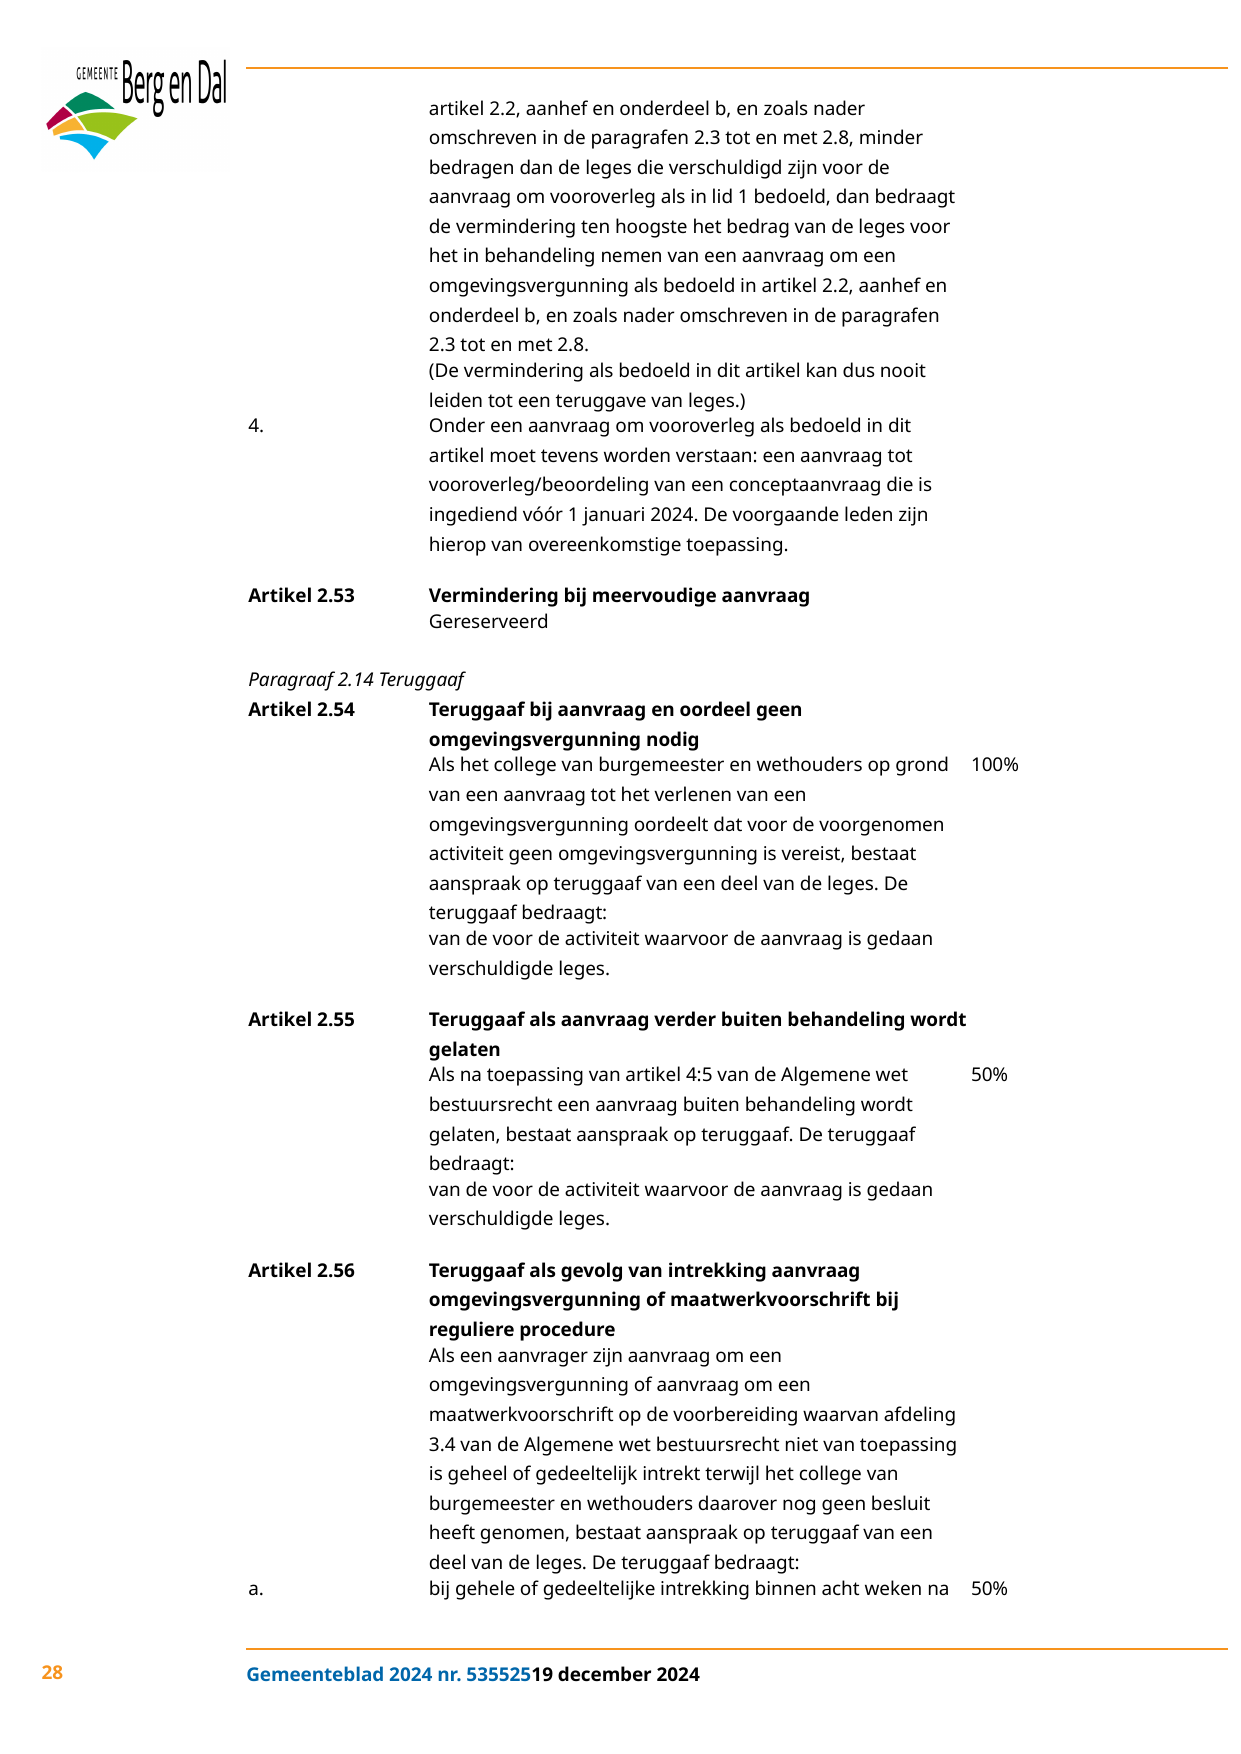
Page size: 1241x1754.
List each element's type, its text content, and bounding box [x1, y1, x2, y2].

table_cell [248, 1176, 429, 1231]
text Paragraaf 2.14 Teruggaaf [248, 667, 1152, 692]
table_cell 50% [971, 1062, 1152, 1176]
table_cell Als het college van burgemeester en wethouders op grond van een aanvraag tot het verlenen van een omgevingsvergunning oordeelt dat voor de voorgenomen activiteit geen omgevingsvergunning is vereist, bestaat aanspraak op teruggaaf van een deel van de leges. De teruggaaf bedraagt: [429, 752, 971, 925]
table_cell [248, 752, 429, 925]
table_cell Als een aanvrager zijn aanvraag om een omgevingsvergunning of aanvraag om een maatwerkvoorschrift op de voorbereiding waarvan afdeling 3.4 van de Algemene wet bestuursrecht niet van toepassing is geheel of gedeeltelijk intrekt terwijl het college van burgemeester en wethouders daarover nog geen besluit heeft genomen, bestaat aanspraak op teruggaaf van een deel van de leges. De teruggaaf bedraagt: [429, 1342, 971, 1575]
table_cell [248, 925, 429, 981]
table_cell 4. [248, 413, 429, 557]
table_cell Artikel 2.53 [248, 582, 429, 608]
table_cell [248, 1231, 429, 1257]
table_cell [971, 608, 1152, 634]
table_cell [971, 981, 1152, 1006]
table_cell a. [248, 1575, 429, 1601]
table_cell [248, 357, 429, 412]
table_cell [971, 1176, 1152, 1231]
table_cell Als na toepassing van artikel 4:5 van de Algemene wet bestuursrecht een aanvraag buiten behandeling wordt gelaten, bestaat aanspraak op teruggaaf. De teruggaaf bedraagt: [429, 1062, 971, 1176]
table_header Teruggaaf bij aanvraag en oordeel geen omgevingsvergunning nodig [429, 696, 971, 752]
table_cell bij gehele of gedeeltelijke intrekking binnen acht weken na [429, 1575, 971, 1601]
table_cell [248, 1062, 429, 1176]
table_cell [971, 557, 1152, 582]
table_cell [248, 608, 429, 634]
table_cell Teruggaaf als aanvraag verder buiten behandeling wordt gelaten [429, 1006, 971, 1062]
table_cell Artikel 2.55 [248, 1006, 429, 1062]
table_cell (De vermindering als bedoeld in dit artikel kan dus nooit leiden tot een teruggave van leges.) [429, 357, 971, 412]
table_cell 50% [971, 1575, 1152, 1601]
table_cell van de voor de activiteit waarvoor de aanvraag is gedaan verschuldigde leges. [429, 925, 971, 981]
table_cell [429, 557, 971, 582]
table_cell [248, 95, 429, 357]
table_cell artikel 2.2, aanhef en onderdeel b, en zoals nader omschreven in de paragrafen 2.3 tot en met 2.8, minder bedragen dan de leges die verschuldigd zijn voor de aanvraag om vooroverleg als in lid 1 bedoeld, dan bedraagt de vermindering ten hoogste het bedrag van de leges voor het in behandeling nemen van een aanvraag om een omgevingsvergunning als bedoeld in artikel 2.2, aanhef en onderdeel b, en zoals nader omschreven in de paragrafen 2.3 tot en met 2.8. [429, 95, 971, 357]
table_header [971, 696, 1152, 752]
table_cell [971, 1231, 1152, 1257]
table_cell [971, 413, 1152, 557]
table_cell [971, 95, 1152, 357]
table_cell [248, 981, 429, 1006]
table_cell [971, 1342, 1152, 1575]
table_cell [971, 925, 1152, 981]
table_cell Gereserveerd [429, 608, 971, 634]
table_cell [429, 1231, 971, 1257]
table_header Artikel 2.54 [248, 696, 429, 752]
table_cell Vermindering bij meervoudige aanvraag [429, 582, 971, 608]
table_cell 100% [971, 752, 1152, 925]
table_cell [971, 1257, 1152, 1342]
table_cell [971, 582, 1152, 608]
table_cell [971, 1006, 1152, 1062]
picture [41, 47, 231, 172]
table_cell van de voor de activiteit waarvoor de aanvraag is gedaan verschuldigde leges. [429, 1176, 971, 1231]
table_cell [971, 357, 1152, 412]
table_cell Teruggaaf als gevolg van intrekking aanvraag omgevingsvergunning of maatwerkvoorschrift bij reguliere procedure [429, 1257, 971, 1342]
table_cell [429, 981, 971, 1006]
table_cell [248, 557, 429, 582]
table_cell [248, 1342, 429, 1575]
table_cell Onder een aanvraag om vooroverleg als bedoeld in dit artikel moet tevens worden verstaan: een aanvraag tot vooroverleg/beoordeling van een conceptaanvraag die is ingediend vóór 1 januari 2024. De voorgaande leden zijn hierop van overeenkomstige toepassing. [429, 413, 971, 557]
table_cell Artikel 2.56 [248, 1257, 429, 1342]
